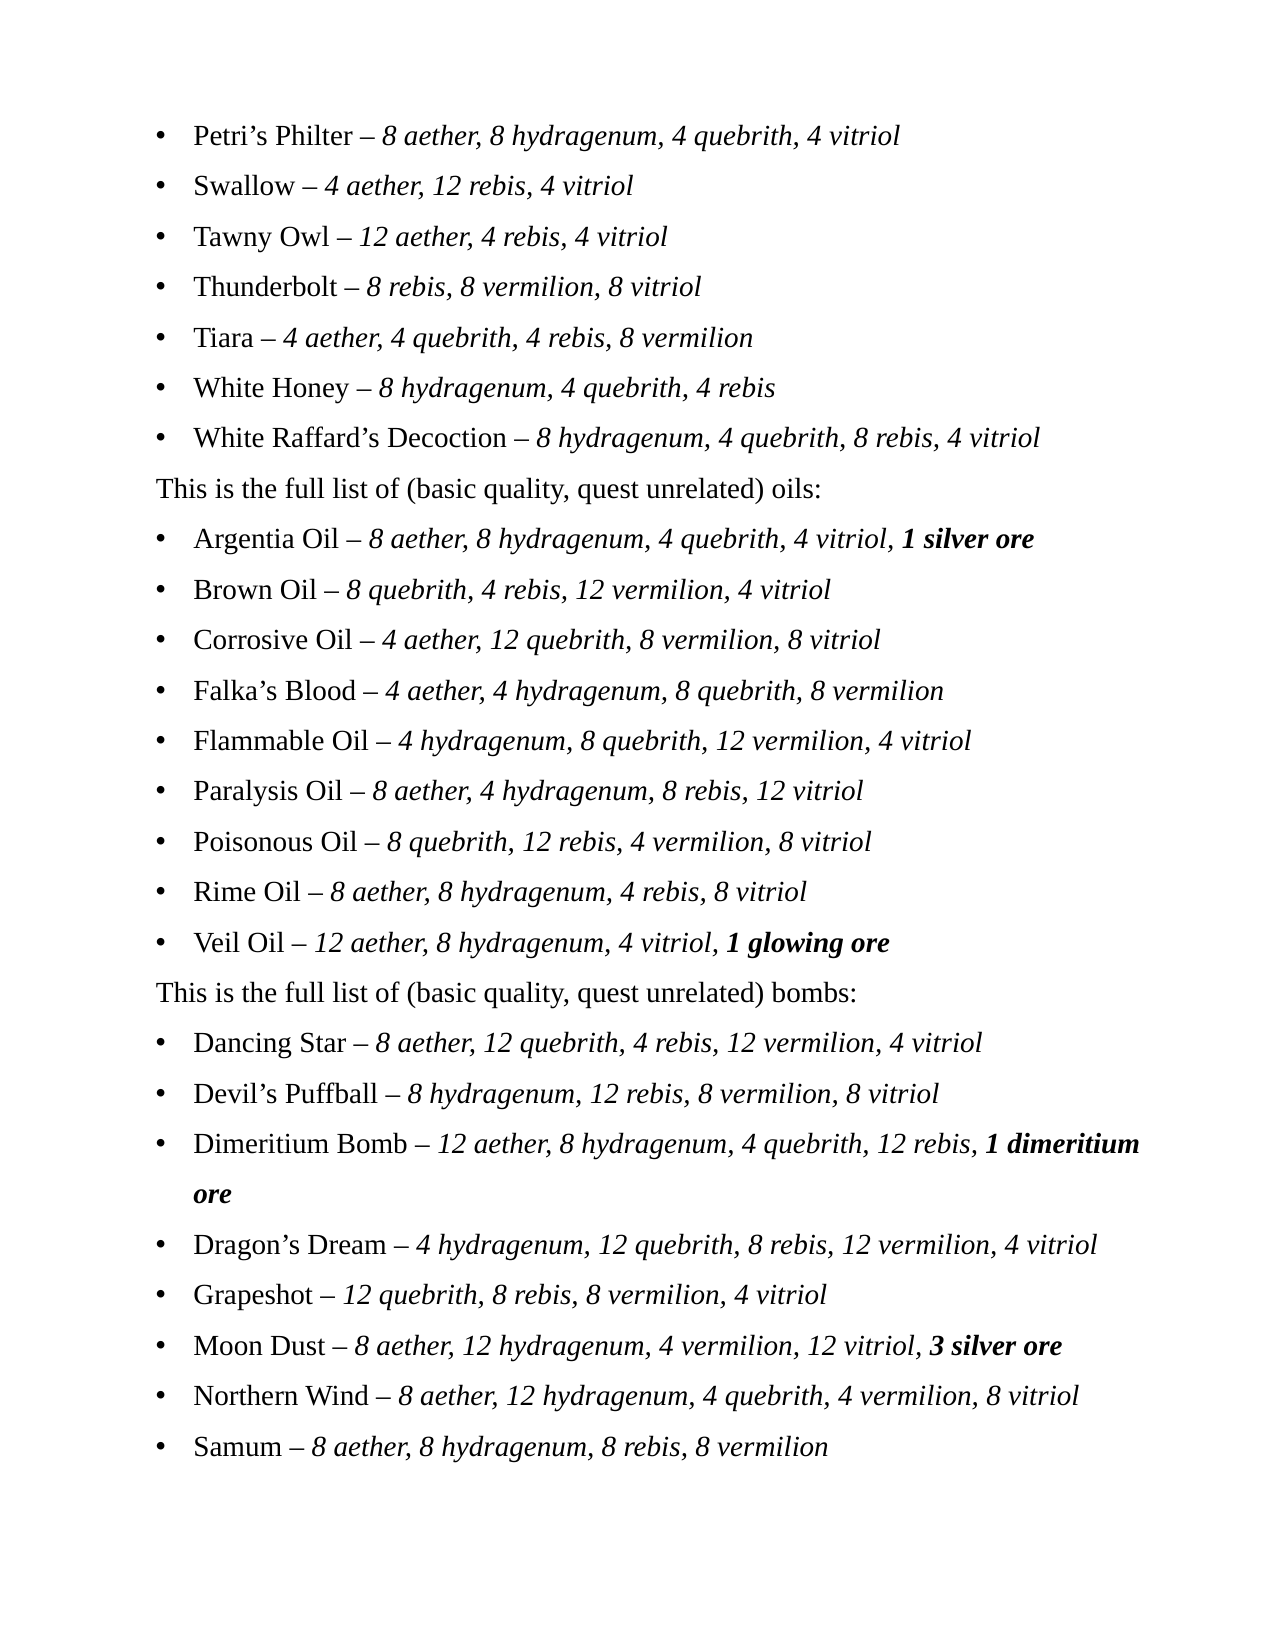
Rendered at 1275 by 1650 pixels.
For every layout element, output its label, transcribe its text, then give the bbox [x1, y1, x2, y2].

list Poisonous Oil – 8 quebrith, 12 rebis, 4 vermilion, 8 vitriol [156, 824, 1157, 857]
list Tawny Owl – 12 aether, 4 rebis, 4 vitriol [156, 219, 1157, 253]
list Corrosive Oil – 4 aether, 12 quebrith, 8 vermilion, 8 vitriol [156, 622, 1157, 656]
list Grapeshot – 12 quebrith, 8 rebis, 8 vermilion, 4 vitriol [156, 1277, 1157, 1311]
list Falka’s Blood – 4 aether, 4 hydragenum, 8 quebrith, 8 vermilion [156, 673, 1157, 706]
list White Raffard’s Decoction – 8 hydragenum, 4 quebrith, 8 rebis, 4 vitriol [156, 421, 1157, 454]
list Rime Oil – 8 aether, 8 hydragenum, 4 rebis, 8 vitriol [156, 874, 1157, 908]
list Northern Wind – 8 aether, 12 hydragenum, 4 quebrith, 4 vermilion, 8 vitriol [156, 1378, 1157, 1412]
list Flammable Oil – 4 hydragenum, 8 quebrith, 12 vermilion, 4 vitriol [156, 723, 1157, 757]
list White Honey – 8 hydragenum, 4 quebrith, 4 rebis [156, 370, 1157, 404]
list Argentia Oil – 8 aether, 8 hydragenum, 4 quebrith, 4 vitriol, 1 silver ore [156, 521, 1157, 555]
list Devil’s Puffball – 8 hydragenum, 12 rebis, 8 vermilion, 8 vitriol [156, 1076, 1157, 1109]
text This is the full list of (basic quality, quest unrelated) oils: [118, 471, 1157, 504]
list Petri’s Philter – 8 aether, 8 hydragenum, 4 quebrith, 4 vitriol [156, 118, 1157, 152]
list Brown Oil – 8 quebrith, 4 rebis, 12 vermilion, 4 vitriol [156, 572, 1157, 605]
list Samum – 8 aether, 8 hydragenum, 8 rebis, 8 vermilion [156, 1429, 1157, 1462]
list Veil Oil – 12 aether, 8 hydragenum, 4 vitriol, 1 glowing ore [156, 925, 1157, 958]
list Dragon’s Dream – 4 hydragenum, 12 quebrith, 8 rebis, 12 vermilion, 4 vitriol [156, 1227, 1157, 1261]
text This is the full list of (basic quality, quest unrelated) bombs: [118, 975, 1157, 1009]
list Dimeritium Bomb – 12 aether, 8 hydragenum, 4 quebrith, 12 rebis, 1 dimeritium ore [156, 1126, 1157, 1210]
list Dancing Star – 8 aether, 12 quebrith, 4 rebis, 12 vermilion, 4 vitriol [156, 1025, 1157, 1059]
list Swallow – 4 aether, 12 rebis, 4 vitriol [156, 168, 1157, 202]
list Thunderbolt – 8 rebis, 8 vermilion, 8 vitriol [156, 269, 1157, 303]
list Tiara – 4 aether, 4 quebrith, 4 rebis, 8 vermilion [156, 320, 1157, 353]
list Paralysis Oil – 8 aether, 4 hydragenum, 8 rebis, 12 vitriol [156, 773, 1157, 807]
list Moon Dust – 8 aether, 12 hydragenum, 4 vermilion, 12 vitriol, 3 silver ore [156, 1328, 1157, 1361]
